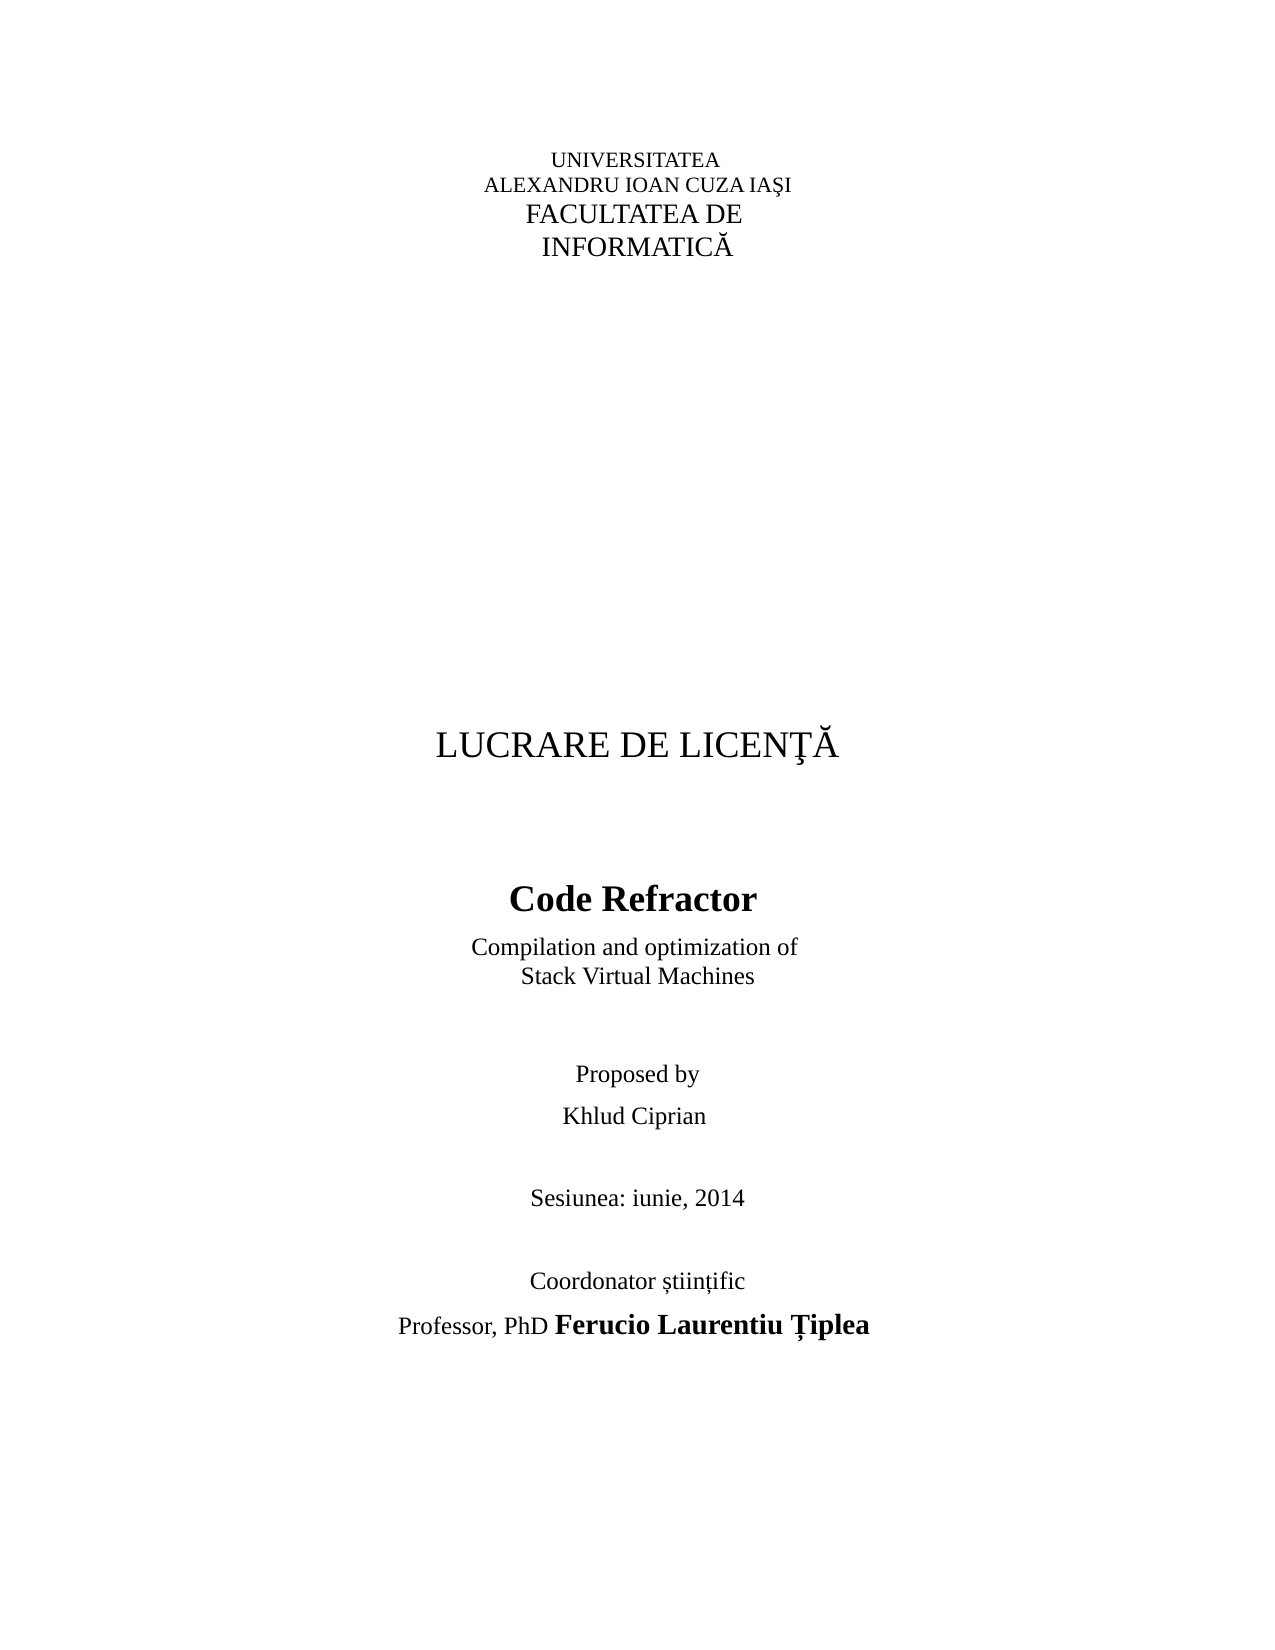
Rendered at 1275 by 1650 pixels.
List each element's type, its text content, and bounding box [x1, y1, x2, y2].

text Coordonator științific [118, 1266, 1157, 1294]
text Proposed by [118, 1059, 1157, 1088]
text FACULTATEA DE [118, 197, 1157, 230]
text LUCRARE DE LICENŢĂ [118, 722, 1157, 765]
text Compilation and optimization of [118, 932, 1157, 961]
text ALEXANDRU IOAN CUZA IAŞI [118, 172, 1157, 197]
text Khlud Ciprian [118, 1101, 1157, 1129]
text INFORMATICĂ [118, 230, 1157, 262]
text Stack Virtual Machines [118, 961, 1157, 989]
text Professor, PhD Ferucio Laurentiu Țiplea [118, 1307, 1157, 1341]
text UNIVERSITATEA [118, 147, 1157, 172]
text Sesiunea: iunie, 2014 [118, 1183, 1157, 1212]
title Code Refractor [118, 876, 1157, 919]
